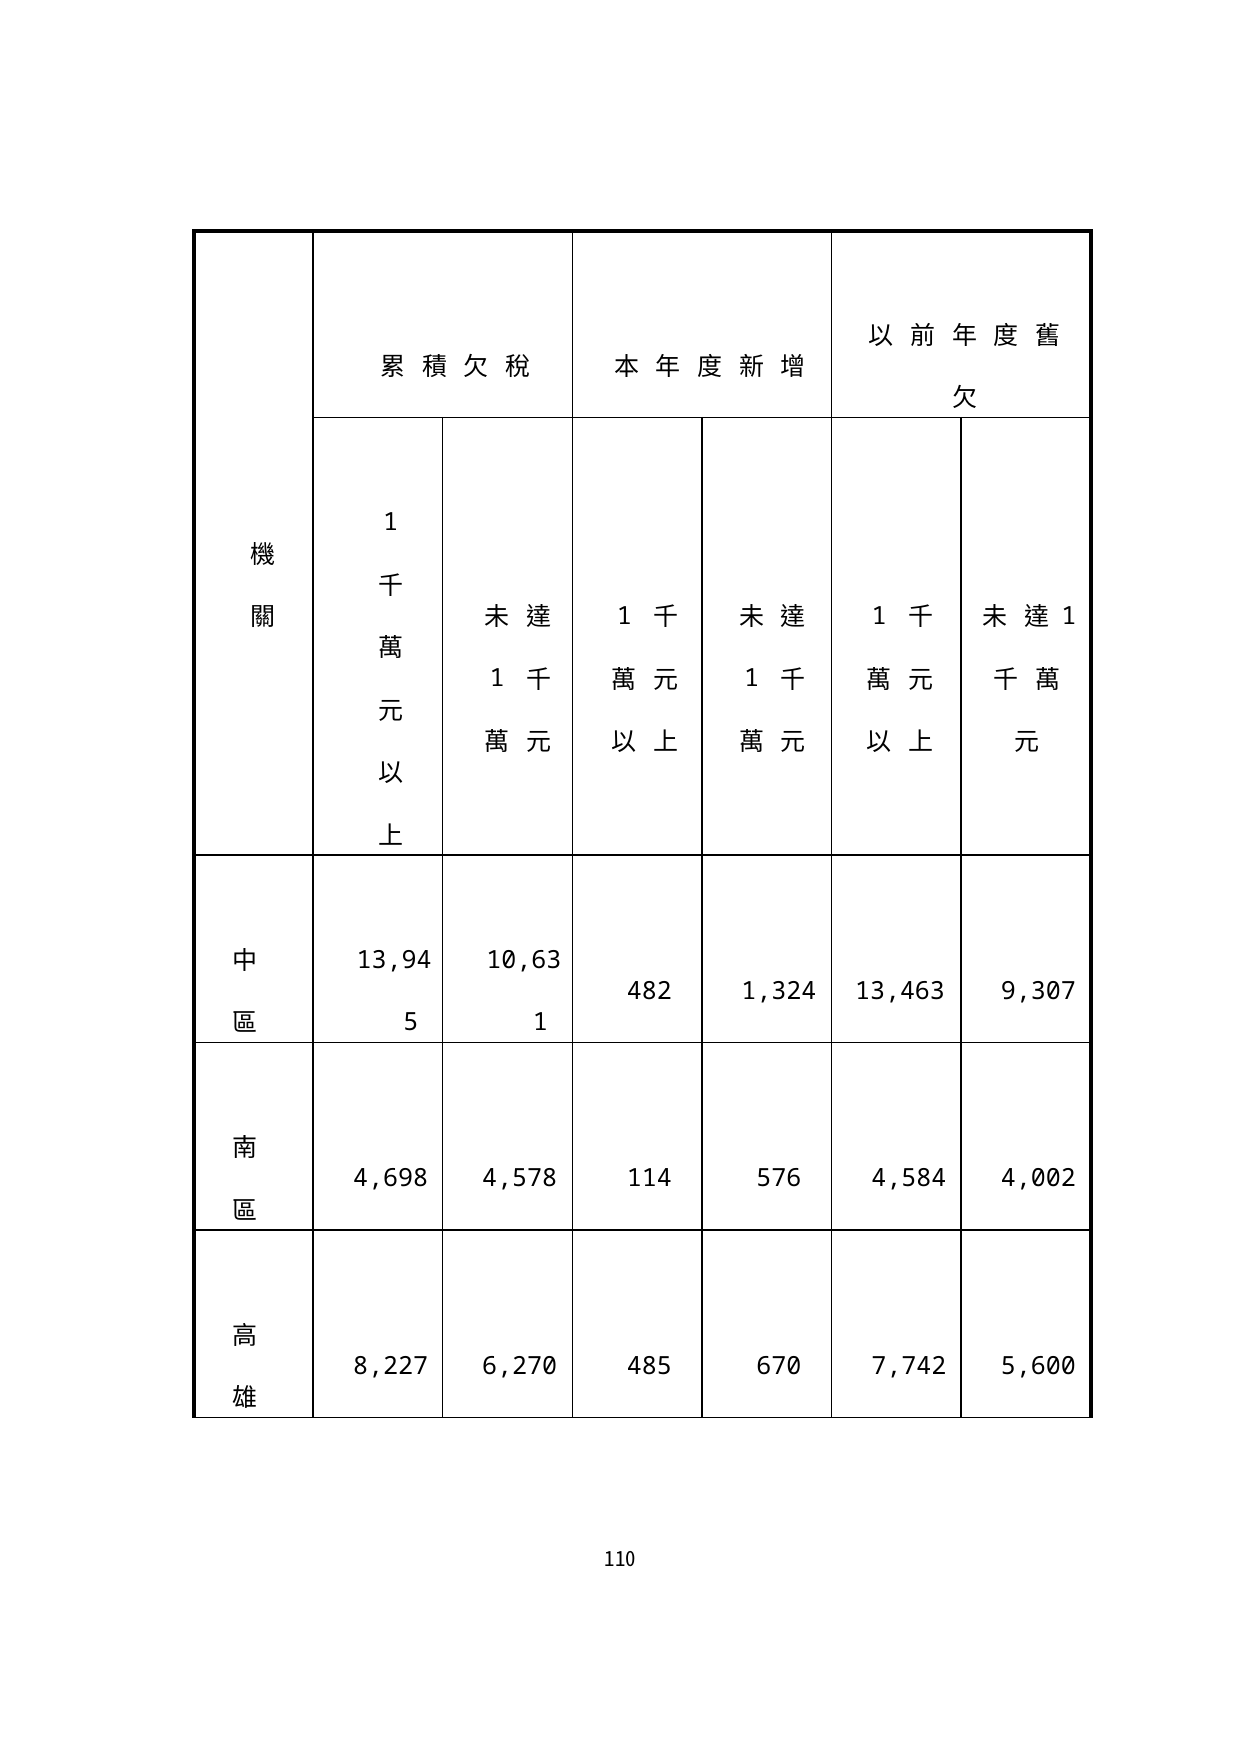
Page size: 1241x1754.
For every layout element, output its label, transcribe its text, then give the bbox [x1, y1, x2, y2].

table_cell 576 [703, 1043, 831, 1229]
table_cell 4,578 [443, 1043, 572, 1229]
table_cell 6,270 [443, 1231, 572, 1417]
table_cell 9,307 [962, 856, 1089, 1042]
table_cell 13,463 [832, 856, 960, 1042]
table_cell 1千萬元以上 [314, 418, 442, 854]
table_cell 670 [703, 1231, 831, 1417]
table_cell 7,742 [832, 1231, 960, 1417]
table_cell 中區 [196, 856, 312, 1042]
table_cell 4,002 [962, 1043, 1089, 1229]
table_cell 5,600 [962, 1231, 1089, 1417]
table_cell 未達1千萬元 [962, 418, 1089, 854]
table_cell 485 [573, 1231, 701, 1417]
table_cell 高雄 [196, 1231, 312, 1417]
table_cell 8,227 [314, 1231, 442, 1417]
table_header 機關 [196, 233, 312, 854]
table_cell 13,945 [314, 856, 442, 1042]
table_cell 1,324 [703, 856, 831, 1042]
table_cell 4,584 [832, 1043, 960, 1229]
table_header 以前年度舊欠 [832, 233, 1089, 417]
table_cell 482 [573, 856, 701, 1042]
table_cell 10,631 [443, 856, 572, 1042]
table_cell 1千萬元以上 [573, 418, 701, 854]
table_cell 114 [573, 1043, 701, 1229]
table_header 本年度新增 [573, 233, 831, 417]
table_cell 南區 [196, 1043, 312, 1229]
table_header 累積欠稅 [314, 233, 572, 417]
table_cell 4,698 [314, 1043, 442, 1229]
table_cell 1千萬元以上 [832, 418, 960, 854]
table_cell 未達1千萬元 [443, 418, 572, 854]
table_cell 未達1千萬元 [703, 418, 831, 854]
